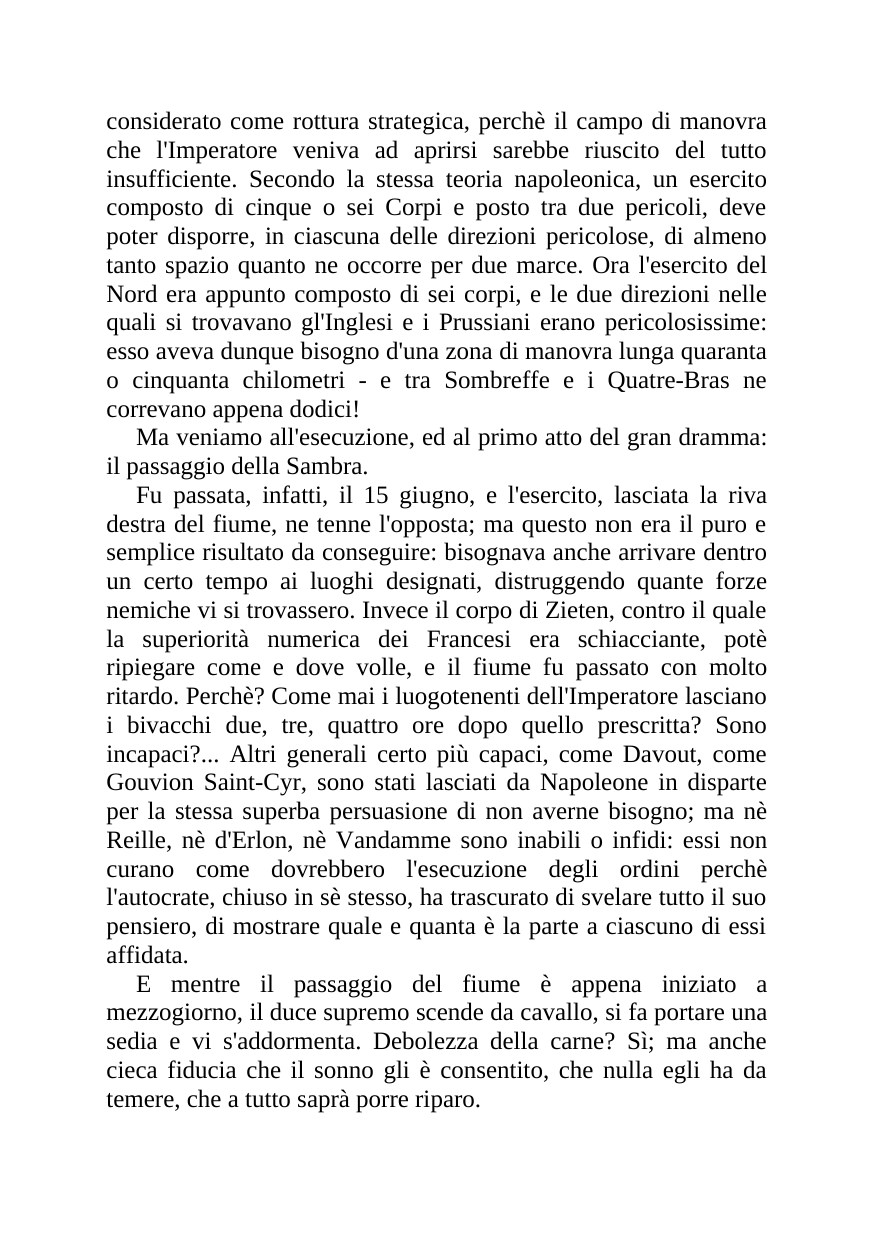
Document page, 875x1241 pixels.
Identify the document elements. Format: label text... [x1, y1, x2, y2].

text Fu passata, infatti, il 15 giugno, e l'esercito, lasciata la riva destra del fiume, ne tenne l'opposta; ma questo non era il puro e semplice risultato da conseguire: bisognava anche arrivare dentro un certo tempo ai luoghi designati, distruggendo quante forze nemiche vi si trovassero. Invece il corpo di Zieten, contro il quale la superiorità numerica dei Francesi era schiacciante, potè ripiegare come e dove volle, e il fiume fu passato con molto ritardo. Perchè? Come mai i luogotenenti dell'Imperatore lasciano i bivacchi due, tre, quattro ore dopo quello prescritta? Sono incapaci?... Altri generali certo più capaci, come Davout, come Gouvion Saint-Cyr, sono stati lasciati da Napoleone in disparte per la stessa superba persuasione di non averne bisogno; ma nè Reille, nè d'Erlon, nè Vandamme sono inabili o infidi: essi non curano come dovrebbero l'esecuzione degli ordini perchè l'autocrate, chiuso in sè stesso, ha trascurato di svelare tutto il suo pensiero, di mostrare quale e quanta è la parte a ciascuno di essi affidata. [106, 480, 768, 969]
text Ma veniamo all'esecuzione, ed al primo atto del gran dramma: il passaggio della Sambra. [106, 422, 768, 480]
text considerato come rottura strategica, perchè il campo di manovra che l'Imperatore veniva ad aprirsi sarebbe riuscito del tutto insufficiente. Secondo la stessa teoria napoleonica, un esercito composto di cinque o sei Corpi e posto tra due pericoli, deve poter disporre, in ciascuna delle direzioni pericolose, di almeno tanto spazio quanto ne occorre per due marce. Ora l'esercito del Nord era appunto composto di sei corpi, e le due direzioni nelle quali si trovavano gl'Inglesi e i Prussiani erano pericolosissime: esso aveva dunque bisogno d'una zona di manovra lunga quaranta o cinquanta chilometri - e tra Sombreffe e i Quatre-Bras ne correvano appena dodici! [106, 106, 768, 422]
text E mentre il passaggio del fiume è appena iniziato a mezzogiorno, il duce supremo scende da cavallo, si fa portare una sedia e vi s'addormenta. Debolezza della carne? Sì; ma anche cieca fiducia che il sonno gli è consentito, che nulla egli ha da temere, che a tutto saprà porre riparo. [106, 969, 768, 1112]
